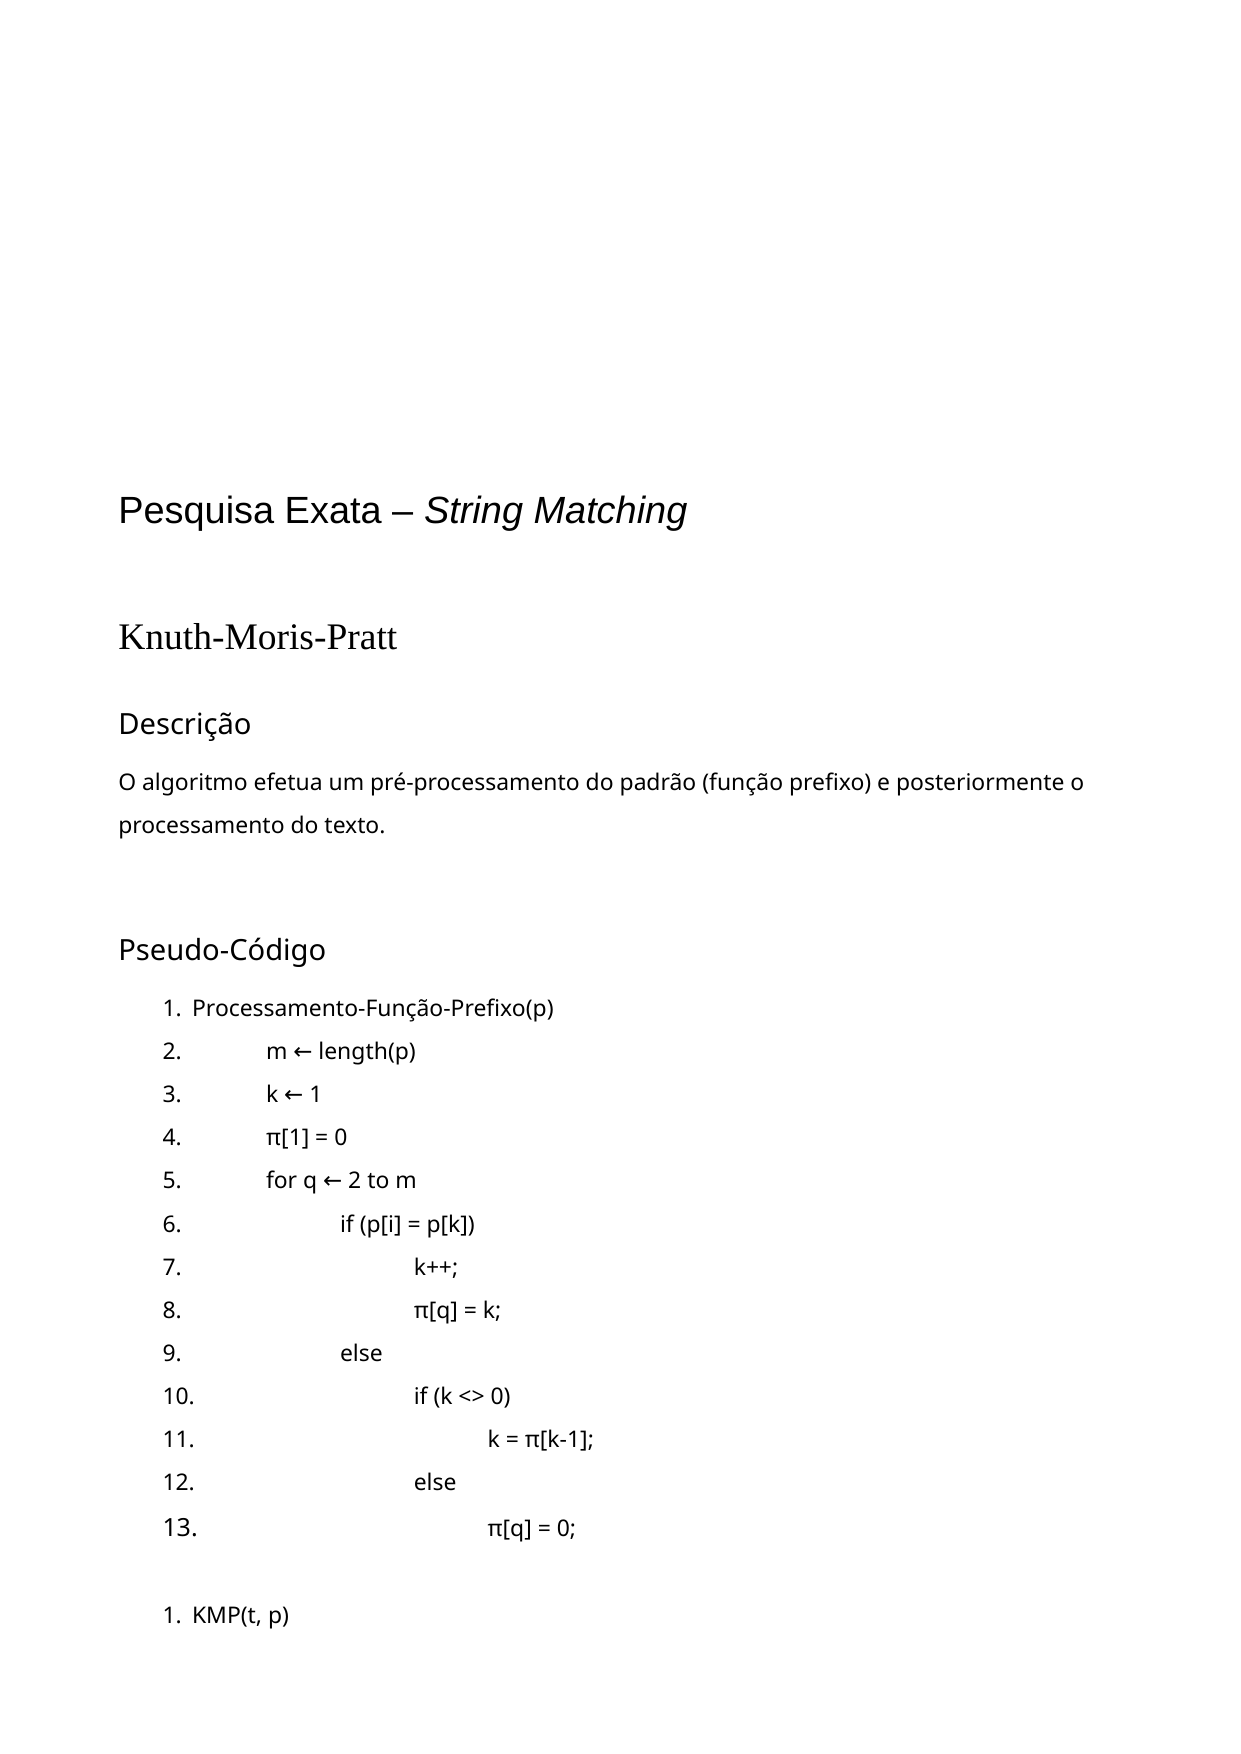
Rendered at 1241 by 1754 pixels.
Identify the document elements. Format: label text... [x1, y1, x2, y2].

list else [162, 1337, 1122, 1368]
list for q ← 2 to m [162, 1164, 1122, 1196]
subtitle Pesquisa Exata – String Matching [118, 488, 1122, 532]
list π[q] = k; [162, 1294, 1122, 1325]
list k ← 1 [162, 1078, 1122, 1109]
list KMP(t, p) [162, 1599, 1122, 1631]
list m ← length(p) [162, 1035, 1122, 1066]
list if (k <> 0) [162, 1380, 1122, 1411]
list else [162, 1466, 1122, 1497]
list π[q] = 0; [162, 1509, 1122, 1543]
text O algoritmo efetua um pré-processamento do padrão (função prefixo) e posteriormente o processamento do texto. [118, 766, 1122, 841]
list if (p[i] = p[k]) [162, 1207, 1122, 1239]
list k++; [162, 1251, 1122, 1282]
list π[1] = 0 [162, 1121, 1122, 1152]
list k = π[k-1]; [162, 1423, 1122, 1454]
list Processamento-Função-Prefixo(p) [162, 992, 1122, 1023]
subtitle Descrição [118, 703, 1122, 743]
subtitle Knuth-Moris-Pratt [118, 614, 1122, 657]
subtitle Pseudo-Código [118, 929, 1122, 968]
